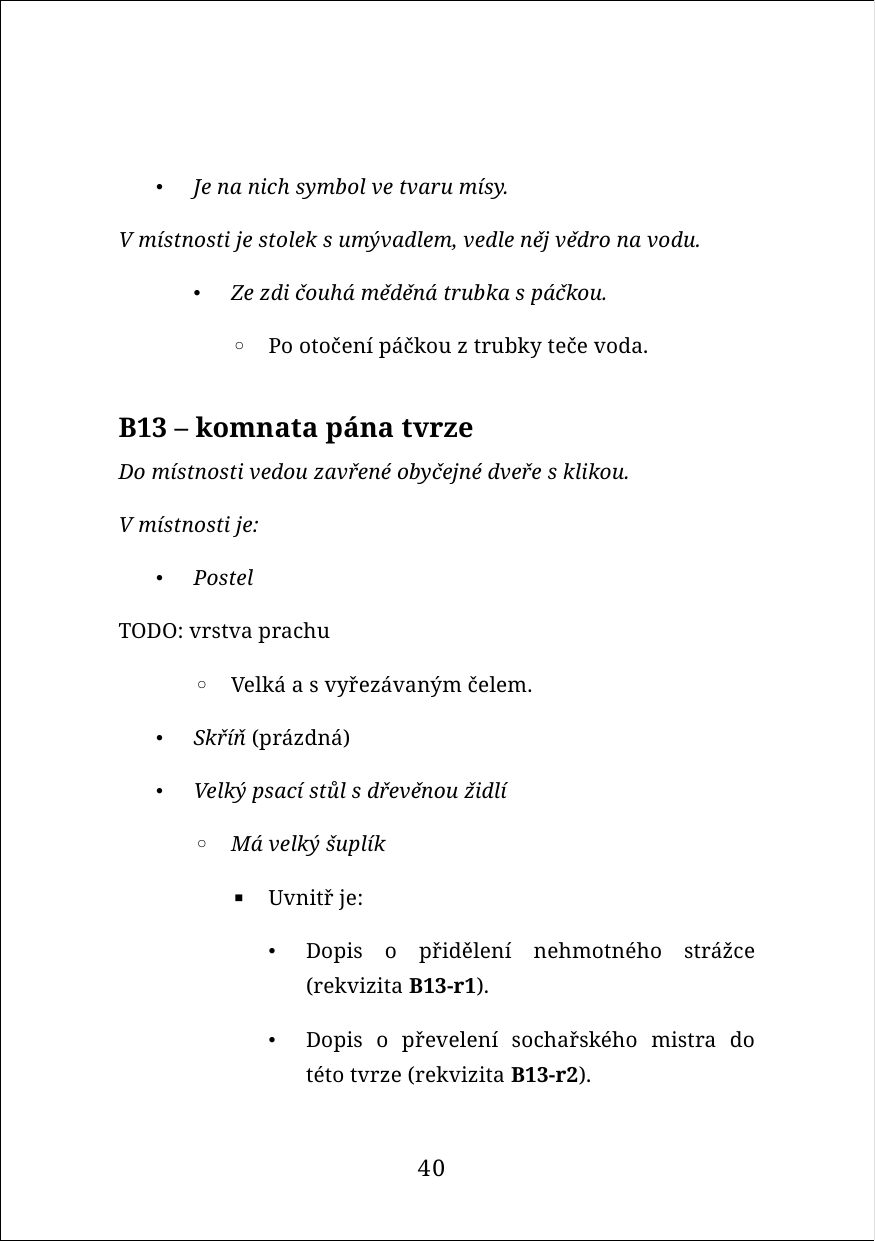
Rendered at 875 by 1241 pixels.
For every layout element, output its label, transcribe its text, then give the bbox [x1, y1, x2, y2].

text TODO: vrstva prachu [118, 617, 756, 645]
list Ze zdi čouhá měděná trubka s páčkou. [193, 278, 756, 307]
list Velká a s vyřezávaným čelem. [193, 670, 756, 698]
list Dopis o přidělení nehmotného strážce (rekvizita B13-r1). [268, 936, 756, 1000]
text V místnosti je stolek s umývadlem, vedle něj vědro na vodu. [118, 225, 756, 253]
list Je na nich symbol ve tvaru mísy. [156, 172, 756, 200]
list Postel [156, 563, 756, 592]
list Po otočení páčkou z trubky teče voda. [231, 331, 756, 360]
list Dopis o převelení sochařského mistra do této tvrze (rekvizita B13-r2). [268, 1025, 756, 1089]
text Do místnosti vedou zavřené obyčejné dveře s klikou. [118, 457, 756, 485]
list Uvnitř je: [231, 883, 756, 911]
subtitle B13 – komnata pána tvrze [118, 408, 756, 445]
text V místnosti je: [118, 510, 756, 539]
list Má velký šuplík [193, 829, 756, 858]
list Velký psací stůl s dřevěnou židlí [156, 776, 756, 805]
list Skříň (prázdná) [156, 723, 756, 752]
